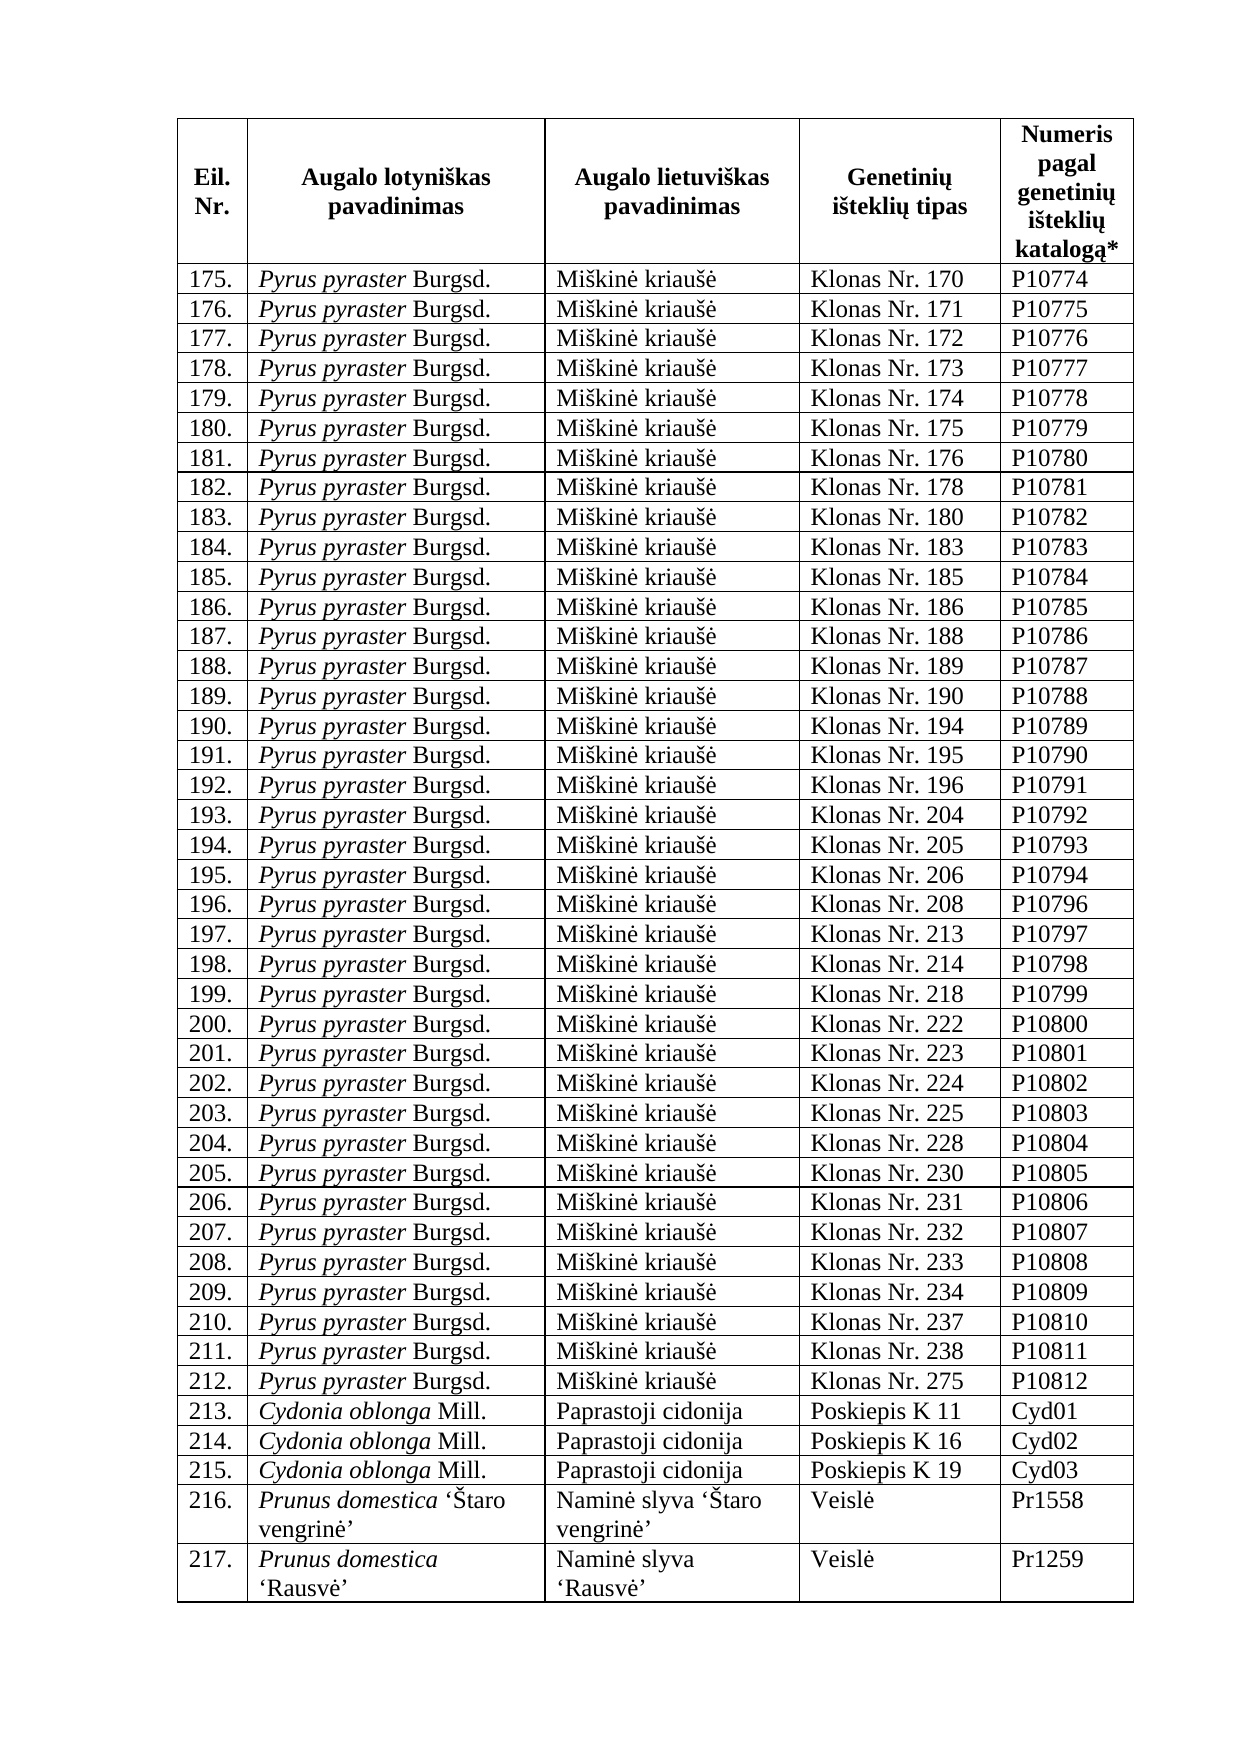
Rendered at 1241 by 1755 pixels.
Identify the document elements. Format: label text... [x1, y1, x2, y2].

table_cell Miškinė kriaušė [546, 800, 799, 829]
table_cell Klonas Nr. 237 [800, 1307, 1000, 1335]
table_cell Pyrus pyraster Burgsd. [248, 741, 544, 769]
table_cell Paprastoji cidonija [546, 1456, 799, 1484]
table_cell Pyrus pyraster Burgsd. [248, 651, 544, 680]
table_cell Klonas Nr. 172 [800, 324, 1000, 352]
table_cell Klonas Nr. 176 [800, 443, 1000, 471]
table_cell Miškinė kriaušė [546, 473, 799, 501]
table_cell P10802 [1001, 1068, 1133, 1097]
table_cell 210. [178, 1307, 247, 1335]
table_header Genetinių išteklių tipas [800, 119, 1000, 263]
table_cell P10799 [1001, 979, 1133, 1008]
table_cell 207. [178, 1217, 247, 1246]
table_cell 197. [178, 919, 247, 948]
table_cell Naminė slyva ‘Štaro vengrinė’ [546, 1485, 799, 1543]
table_cell Miškinė kriaušė [546, 1068, 799, 1097]
table_cell Poskiepis K 19 [800, 1456, 1000, 1484]
table_cell Klonas Nr. 188 [800, 621, 1000, 650]
table_cell P10777 [1001, 353, 1133, 382]
table_header Numeris pagal genetinių išteklių katalogą* [1001, 119, 1133, 263]
table_cell Miškinė kriaušė [546, 413, 799, 442]
table_cell 176. [178, 294, 247, 322]
table_cell 181. [178, 443, 247, 471]
table_cell Klonas Nr. 222 [800, 1009, 1000, 1037]
table_cell 199. [178, 979, 247, 1008]
table_cell Miškinė kriaušė [546, 1336, 799, 1365]
table_cell P10790 [1001, 741, 1133, 769]
table_cell Pyrus pyraster Burgsd. [248, 1039, 544, 1067]
table_cell 191. [178, 741, 247, 769]
table_cell Pyrus pyraster Burgsd. [248, 979, 544, 1008]
table_cell Pyrus pyraster Burgsd. [248, 264, 544, 293]
table_cell Klonas Nr. 223 [800, 1039, 1000, 1067]
table_cell Pyrus pyraster Burgsd. [248, 1336, 544, 1365]
table_header Augalo lotyniškas pavadinimas [248, 119, 544, 263]
table_cell 198. [178, 949, 247, 978]
table_cell Pyrus pyraster Burgsd. [248, 1217, 544, 1246]
table_cell Pyrus pyraster Burgsd. [248, 1247, 544, 1276]
table_cell Prunus domestica ‘Rausvė’ [248, 1544, 544, 1601]
table_cell Pyrus pyraster Burgsd. [248, 770, 544, 799]
table_cell Naminė slyva ‘Rausvė’ [546, 1544, 799, 1601]
table_cell Pyrus pyraster Burgsd. [248, 1188, 544, 1216]
table_cell P10781 [1001, 473, 1133, 501]
table_cell Miškinė kriaušė [546, 741, 799, 769]
table_cell 189. [178, 681, 247, 710]
table_cell P10807 [1001, 1217, 1133, 1246]
table_cell Klonas Nr. 206 [800, 860, 1000, 888]
table_cell Cydonia oblonga Mill. [248, 1426, 544, 1454]
table_cell Pyrus pyraster Burgsd. [248, 1098, 544, 1127]
table_cell Pr1259 [1001, 1544, 1133, 1601]
table_cell 216. [178, 1485, 247, 1543]
table_cell 203. [178, 1098, 247, 1127]
table_cell Miškinė kriaušė [546, 1277, 799, 1306]
table_cell Miškinė kriaušė [546, 949, 799, 978]
table_cell 212. [178, 1366, 247, 1395]
table_cell Klonas Nr. 178 [800, 473, 1000, 501]
table_cell Pr1558 [1001, 1485, 1133, 1543]
table_cell Pyrus pyraster Burgsd. [248, 890, 544, 918]
table_cell P10812 [1001, 1366, 1133, 1395]
table_cell 190. [178, 711, 247, 739]
table_cell Klonas Nr. 232 [800, 1217, 1000, 1246]
table_cell Pyrus pyraster Burgsd. [248, 949, 544, 978]
table_cell Pyrus pyraster Burgsd. [248, 1307, 544, 1335]
table_cell 208. [178, 1247, 247, 1276]
table_cell Miškinė kriaušė [546, 383, 799, 412]
table_cell Klonas Nr. 230 [800, 1158, 1000, 1186]
table_cell Miškinė kriaušė [546, 1307, 799, 1335]
table_cell Cyd03 [1001, 1456, 1133, 1484]
table_cell Klonas Nr. 171 [800, 294, 1000, 322]
table_cell Klonas Nr. 190 [800, 681, 1000, 710]
table_cell Klonas Nr. 170 [800, 264, 1000, 293]
table_cell P10782 [1001, 502, 1133, 531]
table_cell Miškinė kriaušė [546, 621, 799, 650]
table_cell Klonas Nr. 174 [800, 383, 1000, 412]
table_cell 214. [178, 1426, 247, 1454]
table_cell 217. [178, 1544, 247, 1601]
table_cell 215. [178, 1456, 247, 1484]
table_cell Pyrus pyraster Burgsd. [248, 592, 544, 620]
table_cell Cydonia oblonga Mill. [248, 1396, 544, 1425]
table_cell Klonas Nr. 205 [800, 830, 1000, 859]
table_cell P10793 [1001, 830, 1133, 859]
table_cell Miškinė kriaušė [546, 264, 799, 293]
table_cell Miškinė kriaušė [546, 1098, 799, 1127]
table_cell P10776 [1001, 324, 1133, 352]
table_cell 201. [178, 1039, 247, 1067]
table_cell Klonas Nr. 180 [800, 502, 1000, 531]
table_cell P10805 [1001, 1158, 1133, 1186]
table_cell 202. [178, 1068, 247, 1097]
table_cell Cyd02 [1001, 1426, 1133, 1454]
table_cell P10800 [1001, 1009, 1133, 1037]
table_cell Miškinė kriaušė [546, 532, 799, 561]
table_cell Paprastoji cidonija [546, 1396, 799, 1425]
table_cell Klonas Nr. 194 [800, 711, 1000, 739]
table_cell 205. [178, 1158, 247, 1186]
table_cell Miškinė kriaušė [546, 770, 799, 799]
table_cell P10783 [1001, 532, 1133, 561]
table_cell Klonas Nr. 175 [800, 413, 1000, 442]
table_cell Miškinė kriaušė [546, 979, 799, 1008]
table_cell Cyd01 [1001, 1396, 1133, 1425]
table_cell Klonas Nr. 275 [800, 1366, 1000, 1395]
table_cell P10804 [1001, 1128, 1133, 1157]
table_cell Pyrus pyraster Burgsd. [248, 1009, 544, 1037]
table_cell Miškinė kriaušė [546, 353, 799, 382]
table_cell Miškinė kriaušė [546, 443, 799, 471]
table_cell Miškinė kriaušė [546, 294, 799, 322]
table_cell P10811 [1001, 1336, 1133, 1365]
table_cell Pyrus pyraster Burgsd. [248, 294, 544, 322]
table_cell P10810 [1001, 1307, 1133, 1335]
table_cell Miškinė kriaušė [546, 830, 799, 859]
table_cell 206. [178, 1188, 247, 1216]
table_cell Klonas Nr. 224 [800, 1068, 1000, 1097]
table_cell Klonas Nr. 231 [800, 1188, 1000, 1216]
table_cell 211. [178, 1336, 247, 1365]
table_cell P10787 [1001, 651, 1133, 680]
table_cell 196. [178, 890, 247, 918]
table_cell Klonas Nr. 208 [800, 890, 1000, 918]
table_cell 187. [178, 621, 247, 650]
table_cell 186. [178, 592, 247, 620]
table_cell Klonas Nr. 228 [800, 1128, 1000, 1157]
table_cell P10803 [1001, 1098, 1133, 1127]
table_cell Miškinė kriaušė [546, 502, 799, 531]
table_cell Klonas Nr. 196 [800, 770, 1000, 799]
table_cell Miškinė kriaušė [546, 1039, 799, 1067]
table_cell P10808 [1001, 1247, 1133, 1276]
table_cell Pyrus pyraster Burgsd. [248, 919, 544, 948]
table_cell P10778 [1001, 383, 1133, 412]
table_cell Pyrus pyraster Burgsd. [248, 830, 544, 859]
table_cell Pyrus pyraster Burgsd. [248, 681, 544, 710]
table_cell Pyrus pyraster Burgsd. [248, 711, 544, 739]
table_cell Klonas Nr. 234 [800, 1277, 1000, 1306]
table_cell Miškinė kriaušė [546, 890, 799, 918]
table_cell 175. [178, 264, 247, 293]
table_cell Klonas Nr. 189 [800, 651, 1000, 680]
table_cell Miškinė kriaušė [546, 1366, 799, 1395]
table_cell 194. [178, 830, 247, 859]
table_cell P10794 [1001, 860, 1133, 888]
table_cell Cydonia oblonga Mill. [248, 1456, 544, 1484]
table_cell Miškinė kriaušė [546, 860, 799, 888]
table_cell Pyrus pyraster Burgsd. [248, 621, 544, 650]
table_cell 184. [178, 532, 247, 561]
table_cell Miškinė kriaušė [546, 1217, 799, 1246]
table_cell 209. [178, 1277, 247, 1306]
table_cell Paprastoji cidonija [546, 1426, 799, 1454]
table_cell 188. [178, 651, 247, 680]
table_cell 177. [178, 324, 247, 352]
table_cell P10789 [1001, 711, 1133, 739]
table_cell Klonas Nr. 204 [800, 800, 1000, 829]
table_cell Miškinė kriaušė [546, 1009, 799, 1037]
table_cell Klonas Nr. 218 [800, 979, 1000, 1008]
table_cell Veislė [800, 1485, 1000, 1543]
table_cell P10786 [1001, 621, 1133, 650]
table_cell P10775 [1001, 294, 1133, 322]
table_cell 193. [178, 800, 247, 829]
table_cell Veislė [800, 1544, 1000, 1601]
table_cell P10784 [1001, 562, 1133, 591]
table_cell Miškinė kriaušė [546, 324, 799, 352]
table_cell 213. [178, 1396, 247, 1425]
table_cell 182. [178, 473, 247, 501]
table_cell 200. [178, 1009, 247, 1037]
table_cell Miškinė kriaušė [546, 1128, 799, 1157]
table_cell Pyrus pyraster Burgsd. [248, 473, 544, 501]
table_cell P10774 [1001, 264, 1133, 293]
table_cell Pyrus pyraster Burgsd. [248, 383, 544, 412]
table_cell Miškinė kriaušė [546, 919, 799, 948]
table_cell Pyrus pyraster Burgsd. [248, 413, 544, 442]
table_cell P10788 [1001, 681, 1133, 710]
table_cell Pyrus pyraster Burgsd. [248, 532, 544, 561]
table_cell Miškinė kriaušė [546, 1158, 799, 1186]
table_cell P10780 [1001, 443, 1133, 471]
table_cell P10798 [1001, 949, 1133, 978]
table_cell Klonas Nr. 225 [800, 1098, 1000, 1127]
table_header Eil. Nr. [178, 119, 247, 263]
table_cell P10806 [1001, 1188, 1133, 1216]
table_cell Poskiepis K 11 [800, 1396, 1000, 1425]
table_cell Miškinė kriaušė [546, 651, 799, 680]
table_cell P10797 [1001, 919, 1133, 948]
table_cell Pyrus pyraster Burgsd. [248, 353, 544, 382]
table_cell Pyrus pyraster Burgsd. [248, 1068, 544, 1097]
table_cell Klonas Nr. 186 [800, 592, 1000, 620]
table_cell Pyrus pyraster Burgsd. [248, 1128, 544, 1157]
table_cell Miškinė kriaušė [546, 592, 799, 620]
table_cell 179. [178, 383, 247, 412]
table_cell 204. [178, 1128, 247, 1157]
table_cell P10785 [1001, 592, 1133, 620]
table_cell Klonas Nr. 238 [800, 1336, 1000, 1365]
table_cell Miškinė kriaušė [546, 1247, 799, 1276]
table_cell 192. [178, 770, 247, 799]
table_cell Pyrus pyraster Burgsd. [248, 800, 544, 829]
table_cell Pyrus pyraster Burgsd. [248, 502, 544, 531]
table_cell Pyrus pyraster Burgsd. [248, 1158, 544, 1186]
table_cell Miškinė kriaušė [546, 681, 799, 710]
table_cell Klonas Nr. 195 [800, 741, 1000, 769]
table_cell P10796 [1001, 890, 1133, 918]
table_cell Miškinė kriaušė [546, 1188, 799, 1216]
table_cell Klonas Nr. 173 [800, 353, 1000, 382]
table_cell Miškinė kriaušė [546, 562, 799, 591]
table_cell P10779 [1001, 413, 1133, 442]
table_cell 183. [178, 502, 247, 531]
table_cell Klonas Nr. 214 [800, 949, 1000, 978]
table_cell Miškinė kriaušė [546, 711, 799, 739]
table_cell Pyrus pyraster Burgsd. [248, 1277, 544, 1306]
table_cell Klonas Nr. 233 [800, 1247, 1000, 1276]
table_cell P10791 [1001, 770, 1133, 799]
table_cell Pyrus pyraster Burgsd. [248, 324, 544, 352]
table_cell Prunus domestica ‘Štaro vengrinė’ [248, 1485, 544, 1543]
table_cell Pyrus pyraster Burgsd. [248, 443, 544, 471]
table_cell 195. [178, 860, 247, 888]
table_cell Pyrus pyraster Burgsd. [248, 1366, 544, 1395]
table_cell P10809 [1001, 1277, 1133, 1306]
table_cell 185. [178, 562, 247, 591]
table_cell Klonas Nr. 185 [800, 562, 1000, 591]
table_cell Pyrus pyraster Burgsd. [248, 562, 544, 591]
table_cell Klonas Nr. 183 [800, 532, 1000, 561]
table_cell 178. [178, 353, 247, 382]
table_cell P10801 [1001, 1039, 1133, 1067]
table_cell 180. [178, 413, 247, 442]
table_cell Poskiepis K 16 [800, 1426, 1000, 1454]
table_cell Klonas Nr. 213 [800, 919, 1000, 948]
table_header Augalo lietuviškas pavadinimas [546, 119, 799, 263]
table_cell Pyrus pyraster Burgsd. [248, 860, 544, 888]
table_cell P10792 [1001, 800, 1133, 829]
